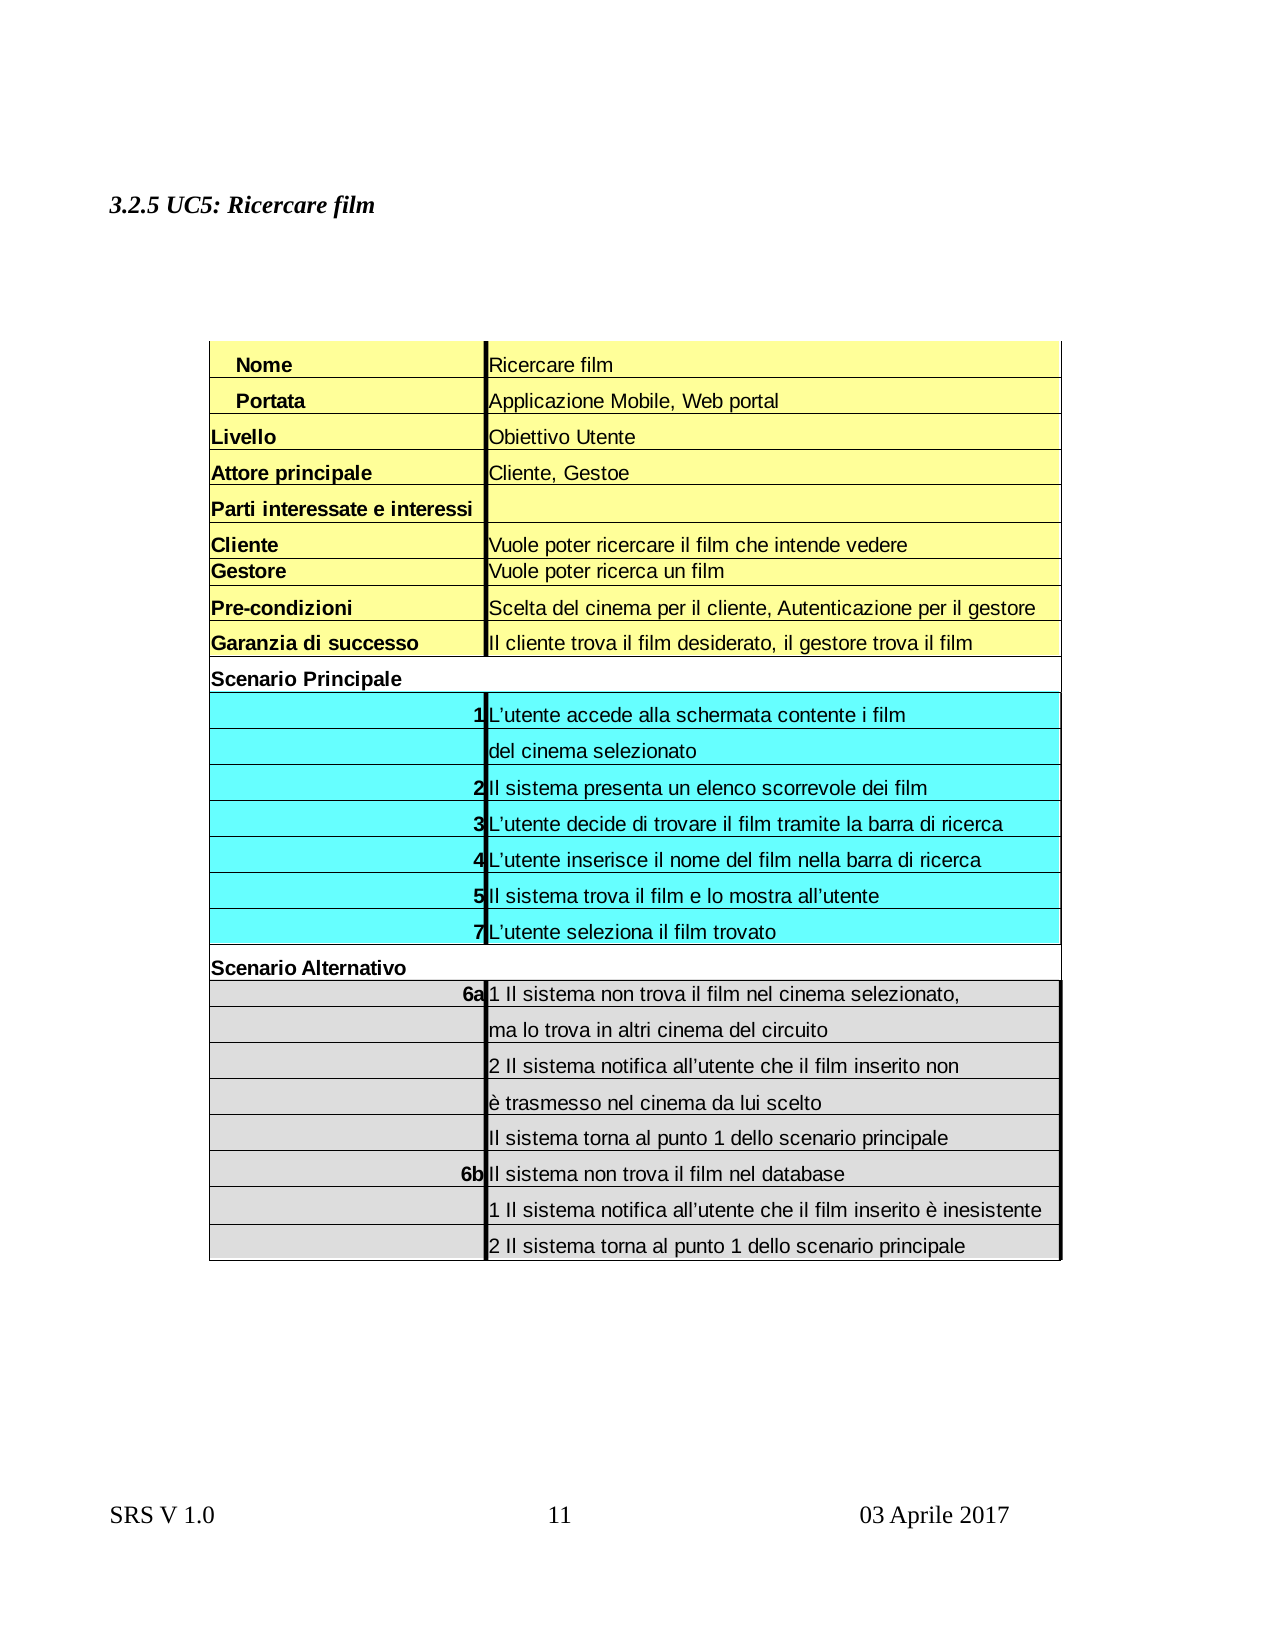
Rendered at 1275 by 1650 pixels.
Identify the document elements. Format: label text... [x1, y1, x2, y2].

text 3.2.5 UC5: Ricercare film [109, 190, 1162, 219]
